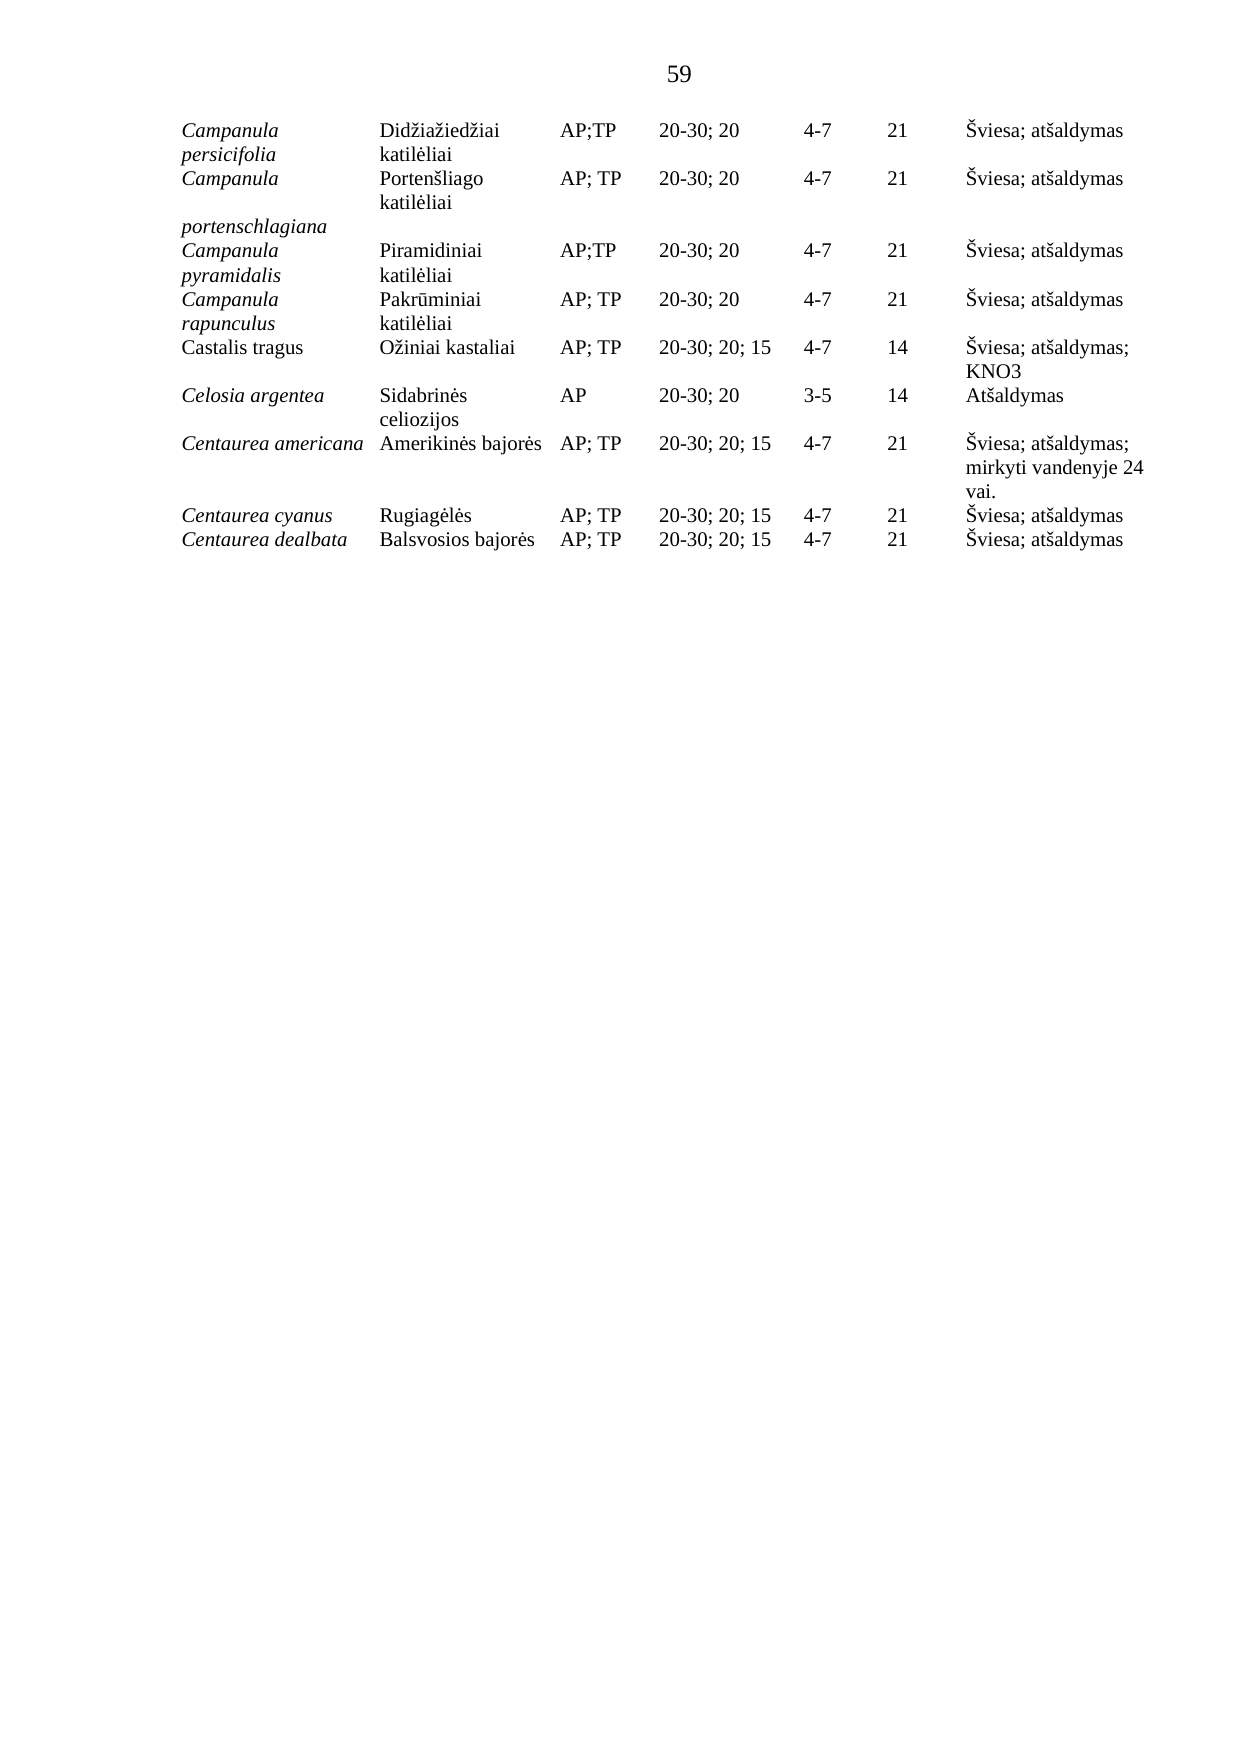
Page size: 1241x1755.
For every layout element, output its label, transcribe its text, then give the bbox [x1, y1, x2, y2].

table_cell Šviesa; atšaldymas [961, 166, 1181, 214]
table_cell AP;TP [556, 118, 655, 166]
table_cell 20-30; 20 [655, 383, 799, 431]
table_cell [1177, 214, 1181, 238]
table_cell 4-7 [800, 503, 804, 527]
table_cell 21 [883, 431, 961, 503]
table_cell [551, 551, 556, 575]
table_cell 20-30; 20 [655, 118, 799, 166]
table_cell AP; TP [556, 335, 655, 383]
table_cell Campanula [177, 166, 375, 214]
table_cell [375, 551, 379, 575]
table_cell 20-30; 20 [655, 166, 799, 214]
table_cell AP; TP [556, 431, 655, 503]
table_cell Šviesa; atšaldymas [961, 287, 1181, 335]
table_cell 14 [883, 335, 961, 383]
table_cell Atšaldymas [961, 383, 1181, 431]
table_cell 4-7 [800, 166, 883, 214]
table_cell 4-7 [879, 503, 883, 527]
table_cell [1177, 551, 1181, 575]
table_cell 20-30; 20; 15 [655, 431, 799, 503]
table_cell 21 [883, 287, 961, 335]
table_cell [177, 551, 181, 575]
table_cell [375, 214, 379, 238]
table_cell [961, 214, 966, 238]
table_cell Šviesa; atšaldymas [961, 239, 1181, 287]
table_cell AP; TP [556, 287, 655, 335]
table_cell AP [556, 383, 655, 431]
table_cell 21 [957, 503, 961, 527]
table_cell Castalis tragus [177, 335, 375, 383]
table_cell [883, 214, 887, 238]
table_cell [800, 214, 804, 238]
table_cell 21 [883, 503, 887, 527]
table_cell AP;TP [556, 239, 655, 287]
table_cell Ožiniai kastaliai [375, 335, 556, 383]
table_cell 4-7 [800, 431, 883, 503]
table_cell [879, 214, 883, 238]
table_cell 21 [883, 166, 961, 214]
table_cell 14 [883, 383, 961, 431]
table_cell 4-7 [800, 118, 883, 166]
table_cell [800, 551, 804, 575]
table_cell [651, 551, 655, 575]
table_cell 3-5 [800, 383, 883, 431]
table_cell Amerikinės bajorės [375, 431, 556, 503]
table_cell AP; TP [556, 166, 655, 214]
table_cell [655, 551, 659, 575]
table_cell Centaurea americana [177, 431, 375, 503]
table_cell [551, 214, 556, 238]
table_cell 20-30; 20 [655, 239, 799, 287]
table_cell 4-7 [800, 527, 804, 551]
table_cell 4-7 [879, 527, 883, 551]
table_cell 21 [883, 527, 887, 551]
table_cell 4-7 [800, 239, 883, 287]
table_cell 20-30; 20; 15 [655, 335, 799, 383]
table_cell [795, 214, 799, 238]
table_cell Celosia argentea [177, 383, 375, 431]
table_cell [556, 214, 560, 238]
table_cell [957, 214, 961, 238]
table_cell [651, 214, 655, 238]
table_cell [655, 214, 659, 238]
table_cell 21 [883, 239, 961, 287]
table_cell 4-7 [800, 287, 883, 335]
table_cell [371, 551, 375, 575]
table_cell 21 [883, 118, 961, 166]
table_cell [556, 551, 560, 575]
table_cell 20-30; 20 [655, 287, 799, 335]
table_cell 21 [957, 527, 961, 551]
table_cell [795, 551, 799, 575]
table_cell Šviesa; atšaldymas [961, 118, 1181, 166]
table_cell 4-7 [800, 335, 883, 383]
